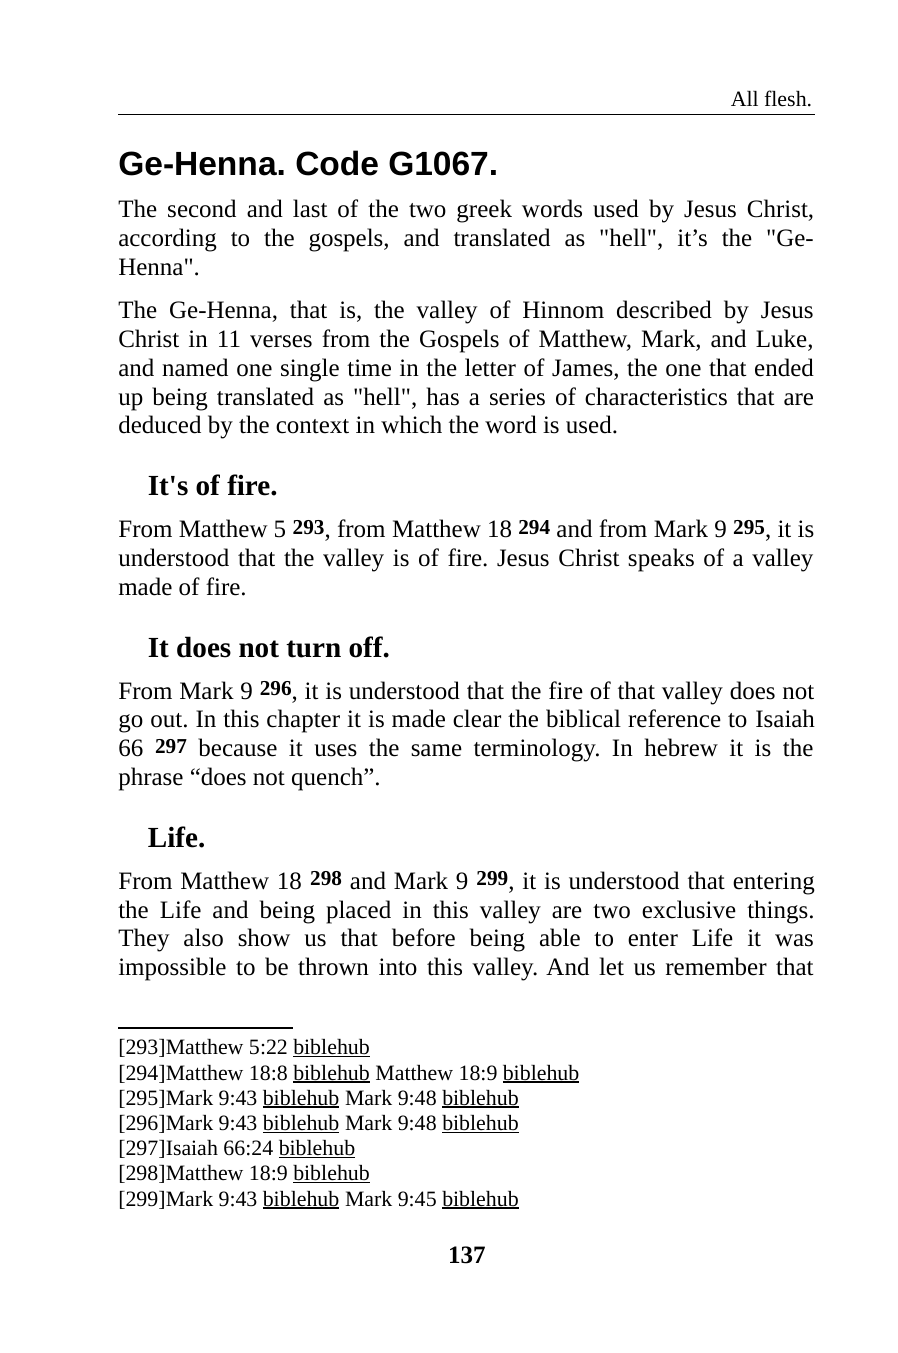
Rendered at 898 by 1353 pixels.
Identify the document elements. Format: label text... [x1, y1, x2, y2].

text Mark 9:43 biblehub Mark 9:48 biblehub [118, 1085, 815, 1110]
text Matthew 5:22 biblehub [118, 1034, 815, 1059]
text The second and last of the two greek words used by Jesus Christ, according to the gospels, and translated as "hell", it’s the "Ge-Henna". [118, 194, 815, 281]
subtitle It does not turn off. [148, 630, 815, 663]
subtitle It's of fire. [148, 468, 815, 502]
text From Matthew 18 and Mark 9 , it is understood that entering the Life and being placed in this valley are two exclusive things. They also show us that before being able to enter Life it was impossible to be thrown into this valley. And let us remember that [118, 866, 815, 981]
text Matthew 18:9 biblehub [118, 1160, 815, 1186]
text The Ge-Henna, that is, the valley of Hinnom described by Jesus Christ in 11 verses from the Gospels of Matthew, Mark, and Luke, and named one single time in the letter of James, the one that ended up being translated as "hell", has a series of characteristics that are deduced by the context in which the word is used. [118, 295, 815, 439]
text Mark 9:43 biblehub Mark 9:45 biblehub [118, 1186, 815, 1211]
text Matthew 18:8 biblehub Matthew 18:9 biblehub [118, 1059, 815, 1085]
subtitle Ge-Henna. Code G1067. [118, 143, 815, 182]
subtitle Life. [148, 820, 815, 853]
text From Mark 9 , it is understood that the fire of that valley does not go out. In this chapter it is made clear the biblical reference to Isaiah 66 because it uses the same terminology. In hebrew it is the phrase “does not quench”. [118, 676, 815, 791]
text From Matthew 5 , from Matthew 18 and from Mark 9 , it is understood that the valley is of fire. Jesus Christ speaks of a valley made of fire. [118, 514, 815, 601]
text Isaiah 66:24 biblehub [118, 1135, 815, 1160]
text Mark 9:43 biblehub Mark 9:48 biblehub [118, 1110, 815, 1135]
